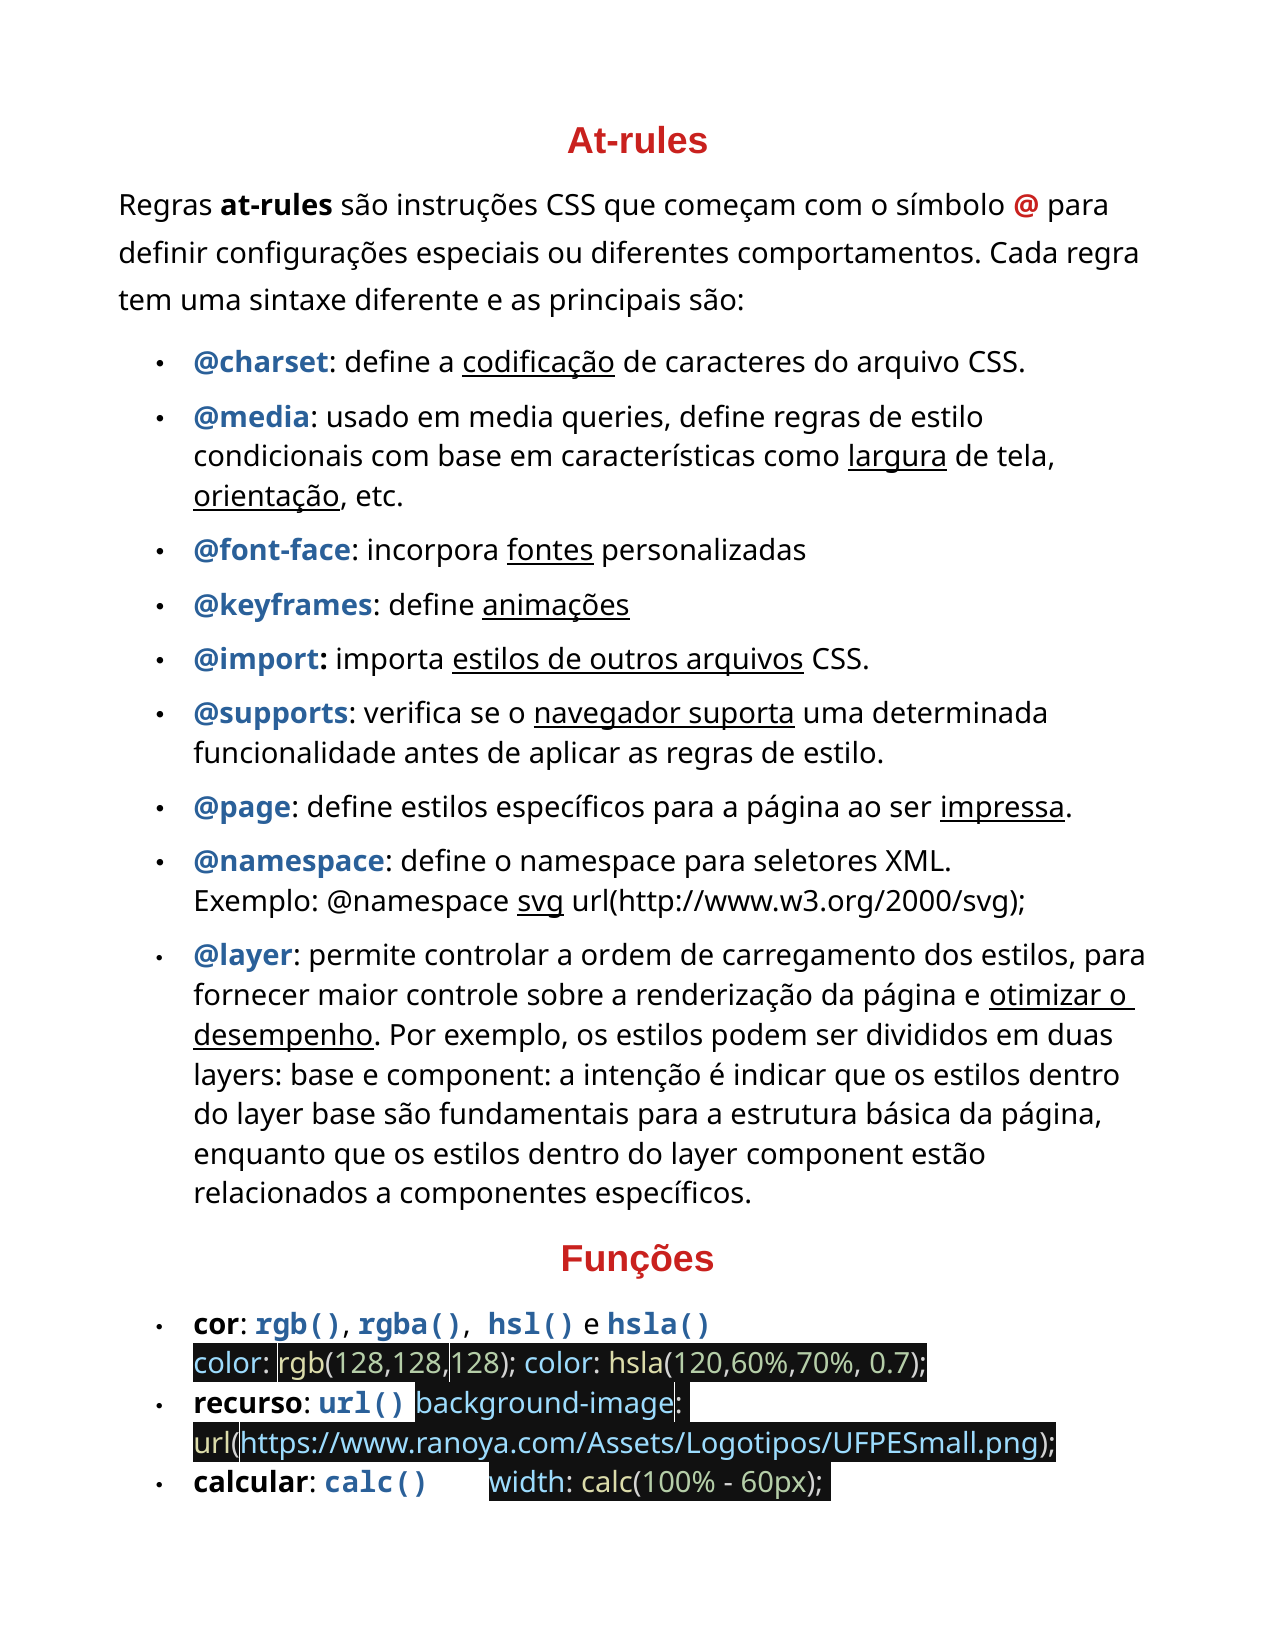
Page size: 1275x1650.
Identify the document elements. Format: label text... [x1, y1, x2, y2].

list @page: define estilos específicos para a página ao ser impressa. [156, 786, 1157, 826]
list @layer: permite controlar a ordem de carregamento dos estilos, para fornecer maior controle sobre a renderização da página e otimizar o desempenho. Por exemplo, os estilos podem ser divididos em duas layers: base e component: a intenção é indicar que os estilos dentro do layer base são fundamentais para a estrutura básica da página, enquanto que os estilos dentro do layer component estão relacionados a componentes específicos. [156, 935, 1157, 1212]
text At-rules [118, 118, 1157, 161]
text Regras at-rules são instruções CSS que começam com o símbolo @ para definir configurações especiais ou diferentes comportamentos. Cada regra tem uma sintaxe diferente e as principais são: [118, 184, 1157, 319]
list @supports: verifica se o navegador suporta uma determinada funcionalidade antes de aplicar as regras de estilo. [156, 692, 1157, 772]
list @keyframes: define animações [156, 584, 1157, 624]
list @font-face: incorpora fontes personalizadas [156, 530, 1157, 569]
list cor: rgb(), rgba(), hsl() e hsla() color: rgb(128,128,128); color: hsla(120,60%,70%, 0.7); [156, 1303, 1157, 1382]
text Funções [118, 1236, 1157, 1279]
list recurso: url() background-image: url(https://www.ranoya.com/Assets/Logotipos/UFPESmall.png); [156, 1382, 1157, 1462]
list @import: importa estilos de outros arquivos CSS. [156, 638, 1157, 678]
list @media: usado em media queries, define regras de estilo condicionais com base em características como largura de tela, orientação, etc. [156, 396, 1157, 515]
list @namespace: define o namespace para seletores XML. Exemplo: @namespace svg url(http://www.w3.org/2000/svg); [156, 841, 1157, 920]
list calcular: calc() width: calc(100% - 60px); [156, 1462, 1157, 1501]
list @charset: define a codificação de caracteres do arquivo CSS. [156, 342, 1157, 381]
